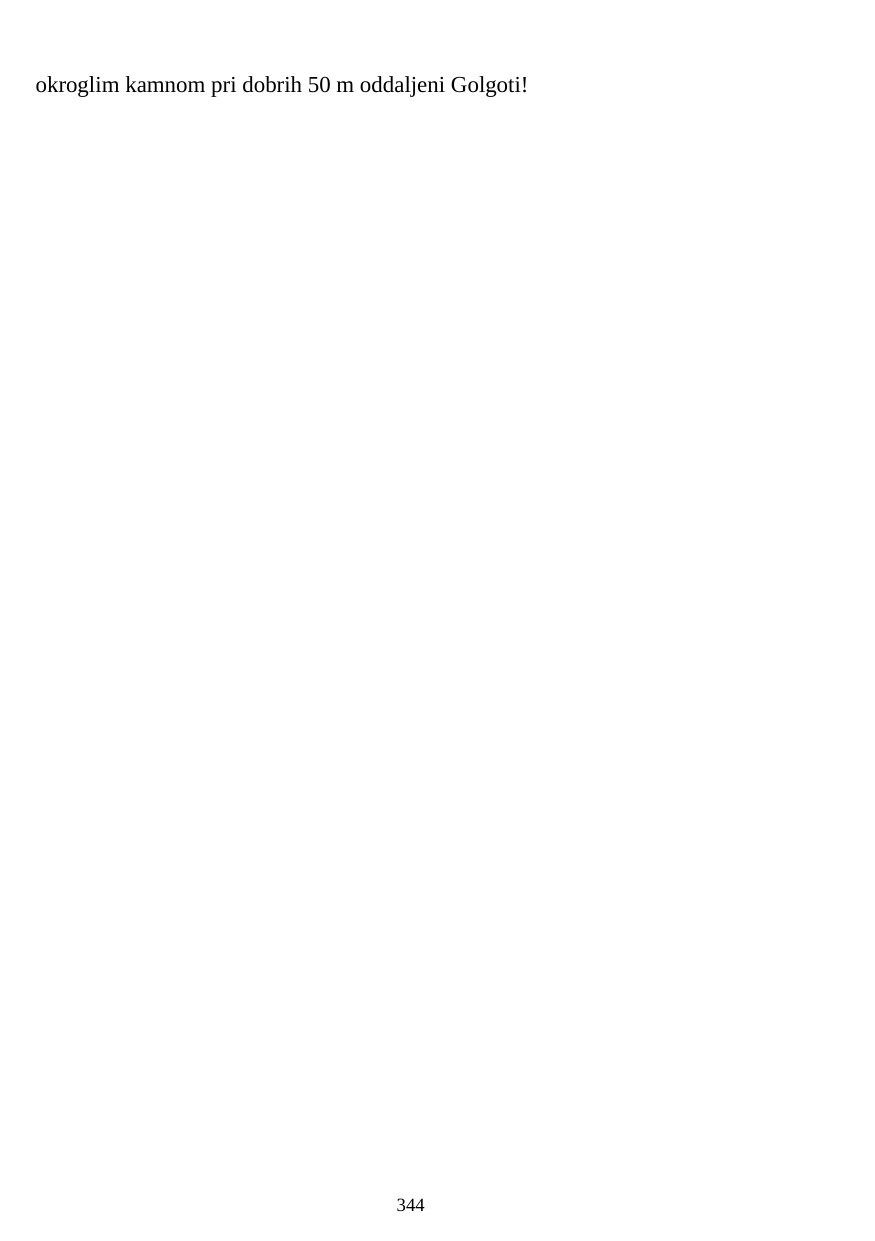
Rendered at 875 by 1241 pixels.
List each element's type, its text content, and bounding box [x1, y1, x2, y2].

text okroglim kamnom pri dobrih 50 m oddaljeni Golgoti! [35, 71, 786, 97]
